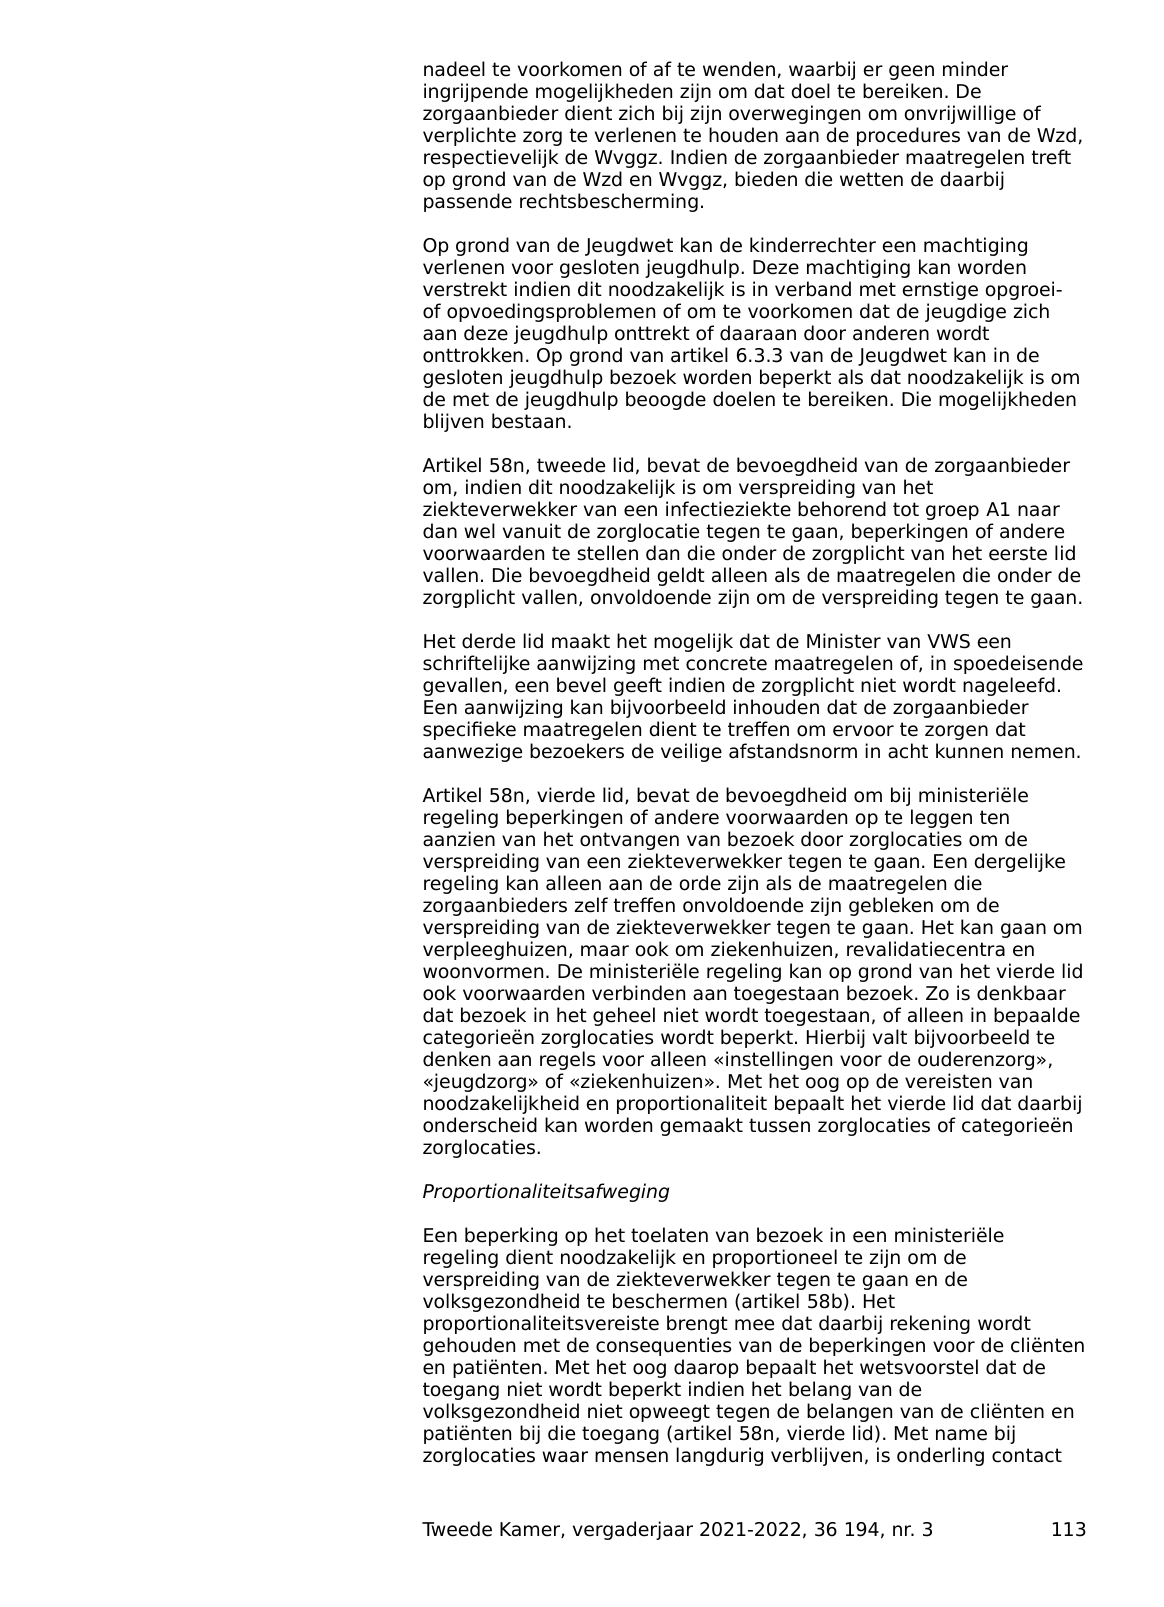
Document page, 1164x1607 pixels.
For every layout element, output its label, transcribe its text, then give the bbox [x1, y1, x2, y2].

text Het derde lid maakt het mogelijk dat de Minister van VWS een schriftelijke aanwijzing met concrete maatregelen of, in spoedeisende gevallen, een bevel geeft indien de zorgplicht niet wordt nageleefd. Een aanwijzing kan bijvoorbeeld inhouden dat de zorgaanbieder specifieke maatregelen dient te treffen om ervoor te zorgen dat aanwezige bezoekers de veilige afstandsnorm in acht kunnen nemen. [422, 631, 1087, 763]
text Artikel 58n, vierde lid, bevat de bevoegdheid om bij ministeriële regeling beperkingen of andere voorwaarden op te leggen ten aanzien van het ontvangen van bezoek door zorglocaties om de verspreiding van een ziekteverwekker tegen te gaan. Een dergelijke regeling kan alleen aan de orde zijn als de maatregelen die zorgaanbieders zelf treffen onvoldoende zijn gebleken om de verspreiding van de ziekteverwekker tegen te gaan. Het kan gaan om verpleeghuizen, maar ook om ziekenhuizen, revalidatiecentra en woonvormen. De ministeriële regeling kan op grond van het vierde lid ook voorwaarden verbinden aan toegestaan bezoek. Zo is denkbaar dat bezoek in het geheel niet wordt toegestaan, of alleen in bepaalde categorieën zorglocaties wordt beperkt. Hierbij valt bijvoorbeeld te denken aan regels voor alleen «instellingen voor de ouderenzorg», «jeugdzorg» of «ziekenhuizen». Met het oog op de vereisten van noodzakelijkheid en proportionaliteit bepaalt het vierde lid dat daarbij onderscheid kan worden gemaakt tussen zorglocaties of categorieën zorglocaties. [422, 785, 1087, 1159]
text Een beperking op het toelaten van bezoek in een ministeriële regeling dient noodzakelijk en proportioneel te zijn om de verspreiding van de ziekteverwekker tegen te gaan en de volksgezondheid te beschermen (artikel 58b). Het proportionaliteitsvereiste brengt mee dat daarbij rekening wordt gehouden met de consequenties van de beperkingen voor de cliënten en patiënten. Met het oog daarop bepaalt het wetsvoorstel dat de toegang niet wordt beperkt indien het belang van de volksgezondheid niet opweegt tegen de belangen van de cliënten en patiënten bij die toegang (artikel 58n, vierde lid). Met name bij zorglocaties waar mensen langdurig verblijven, is onderling contact [422, 1225, 1087, 1467]
text nadeel te voorkomen of af te wenden, waarbij er geen minder ingrijpende mogelijkheden zijn om dat doel te bereiken. De zorgaanbieder dient zich bij zijn overwegingen om onvrijwillige of verplichte zorg te verlenen te houden aan de procedures van de Wzd, respectievelijk de Wvggz. Indien de zorgaanbieder maatregelen treft op grond van de Wzd en Wvggz, bieden die wetten de daarbij passende rechtsbescherming. [422, 59, 1087, 213]
text Artikel 58n, tweede lid, bevat de bevoegdheid van de zorgaanbieder om, indien dit noodzakelijk is om verspreiding van het ziekteverwekker van een infectieziekte behorend tot groep A1 naar dan wel vanuit de zorglocatie tegen te gaan, beperkingen of andere voorwaarden te stellen dan die onder de zorgplicht van het eerste lid vallen. Die bevoegdheid geldt alleen als de maatregelen die onder de zorgplicht vallen, onvoldoende zijn om de verspreiding tegen te gaan. [422, 455, 1087, 609]
text Op grond van de Jeugdwet kan de kinderrechter een machtiging verlenen voor gesloten jeugdhulp. Deze machtiging kan worden verstrekt indien dit noodzakelijk is in verband met ernstige opgroei- of opvoedingsproblemen of om te voorkomen dat de jeugdige zich aan deze jeugdhulp onttrekt of daaraan door anderen wordt onttrokken. Op grond van artikel 6.3.3 van de Jeugdwet kan in de gesloten jeugdhulp bezoek worden beperkt als dat noodzakelijk is om de met de jeugdhulp beoogde doelen te bereiken. Die mogelijkheden blijven bestaan. [422, 235, 1087, 433]
subtitle Proportionaliteitsafweging [422, 1181, 1087, 1203]
